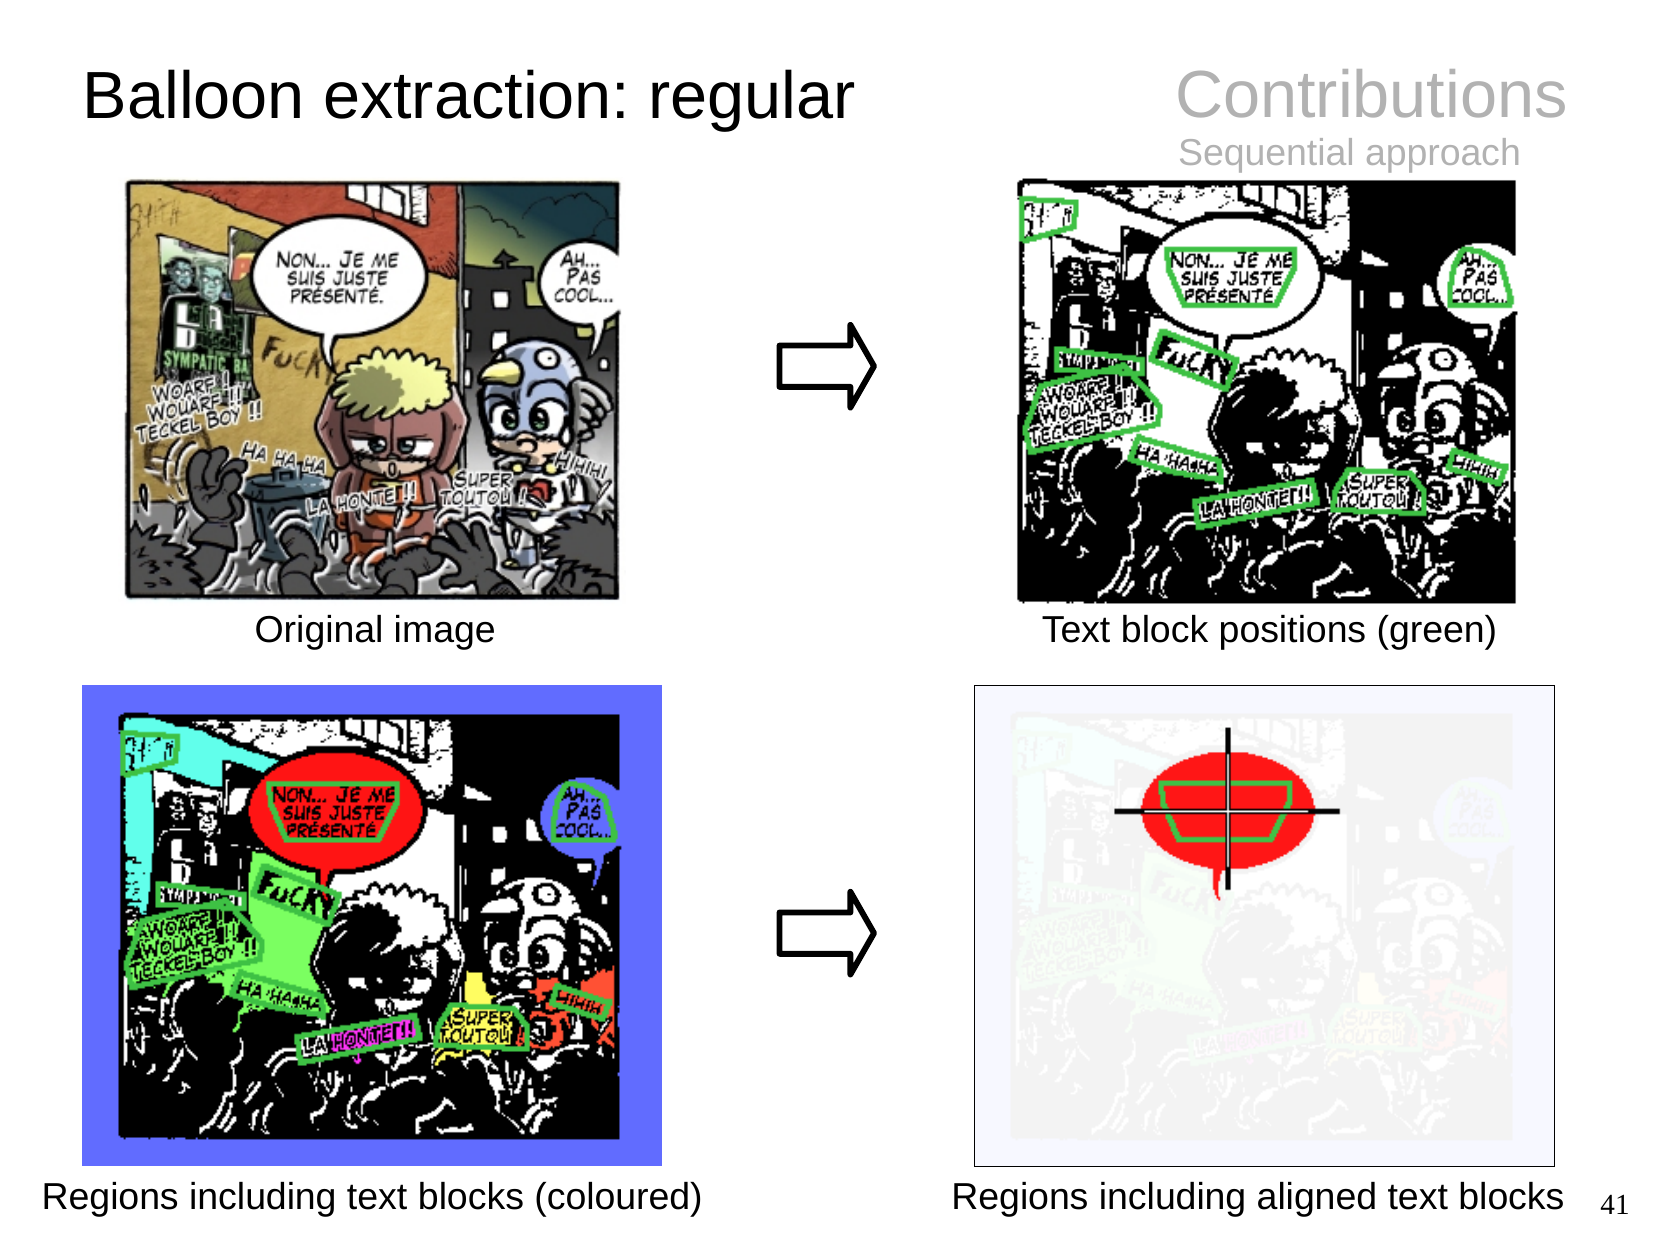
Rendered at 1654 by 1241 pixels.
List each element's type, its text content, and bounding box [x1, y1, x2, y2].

picture [974, 685, 1555, 1167]
picture [82, 685, 662, 1166]
picture [118, 177, 626, 607]
text_box Regions including aligned text blocks [933, 1167, 1583, 1225]
picture [1015, 177, 1524, 601]
text_box Text block positions (green) [1003, 601, 1536, 658]
title Balloon extraction: regular [82, 49, 1571, 142]
text_box Original image [206, 601, 544, 658]
text_box Regions including text blocks (coloured) [0, 1167, 745, 1225]
